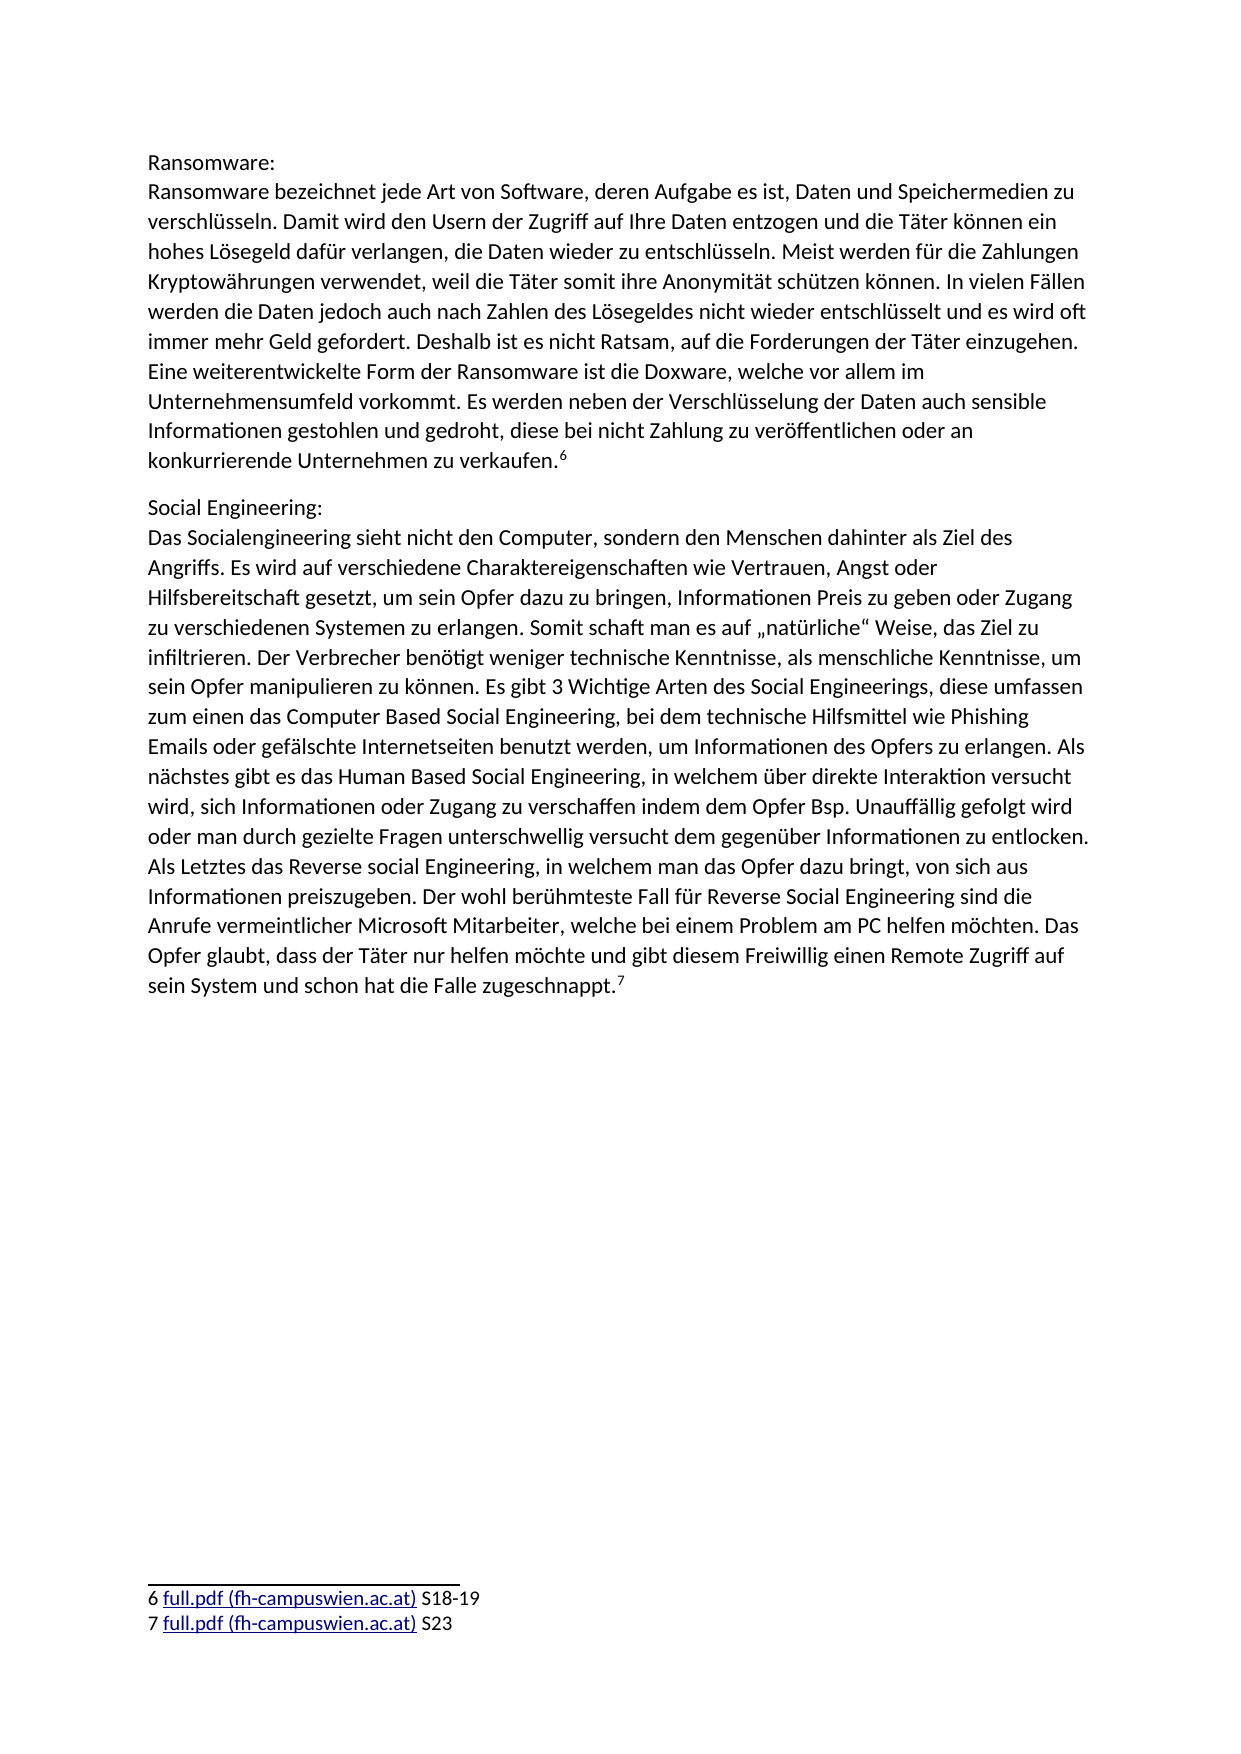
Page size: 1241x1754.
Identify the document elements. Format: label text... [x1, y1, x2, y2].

text Ransomware: Ransomware bezeichnet jede Art von Software, deren Aufgabe es ist, Daten und Speichermedien zu verschlüsseln. Damit wird den Usern der Zugriff auf Ihre Daten entzogen und die Täter können ein hohes Lösegeld dafür verlangen, die Daten wieder zu entschlüsseln. Meist werden für die Zahlungen Kryptowährungen verwendet, weil die Täter somit ihre Anonymität schützen können. In vielen Fällen werden die Daten jedoch auch nach Zahlen des Lösegeldes nicht wieder entschlüsselt und es wird oft immer mehr Geld gefordert. Deshalb ist es nicht Ratsam, auf die Forderungen der Täter einzugehen. Eine weiterentwickelte Form der Ransomware ist die Doxware, welche vor allem im Unternehmensumfeld vorkommt. Es werden neben der Verschlüsselung der Daten auch sensible Informationen gestohlen und gedroht, diese bei nicht Zahlung zu veröffentlichen oder an konkurrierende Unternehmen zu verkaufen. [148, 148, 1093, 474]
text full.pdf (fh-campuswien.ac.at) S18-19 [148, 1585, 1093, 1610]
text Social Engineering: Das Socialengineering sieht nicht den Computer, sondern den Menschen dahinter als Ziel des Angriffs. Es wird auf verschiedene Charaktereigenschaften wie Vertrauen, Angst oder Hilfsbereitschaft gesetzt, um sein Opfer dazu zu bringen, Informationen Preis zu geben oder Zugang zu verschiedenen Systemen zu erlangen. Somit schaft man es auf „natürliche“ Weise, das Ziel zu infiltrieren. Der Verbrecher benötigt weniger technische Kenntnisse, als menschliche Kenntnisse, um sein Opfer manipulieren zu können. Es gibt 3 Wichtige Arten des Social Engineerings, diese umfassen zum einen das Computer Based Social Engineering, bei dem technische Hilfsmittel wie Phishing Emails oder gefälschte Internetseiten benutzt werden, um Informationen des Opfers zu erlangen. Als nächstes gibt es das Human Based Social Engineering, in welchem über direkte Interaktion versucht wird, sich Informationen oder Zugang zu verschaffen indem dem Opfer Bsp. Unauffällig gefolgt wird oder man durch gezielte Fragen unterschwellig versucht dem gegenüber Informationen zu entlocken. Als Letztes das Reverse social Engineering, in welchem man das Opfer dazu bringt, von sich aus Informationen preiszugeben. Der wohl berühmteste Fall für Reverse Social Engineering sind die Anrufe vermeintlicher Microsoft Mitarbeiter, welche bei einem Problem am PC helfen möchten. Das Opfer glaubt, dass der Täter nur helfen möchte und gibt diesem Freiwillig einen Remote Zugriff auf sein System und schon hat die Falle zugeschnappt. [148, 493, 1093, 999]
text full.pdf (fh-campuswien.ac.at) S23 [148, 1610, 1093, 1636]
